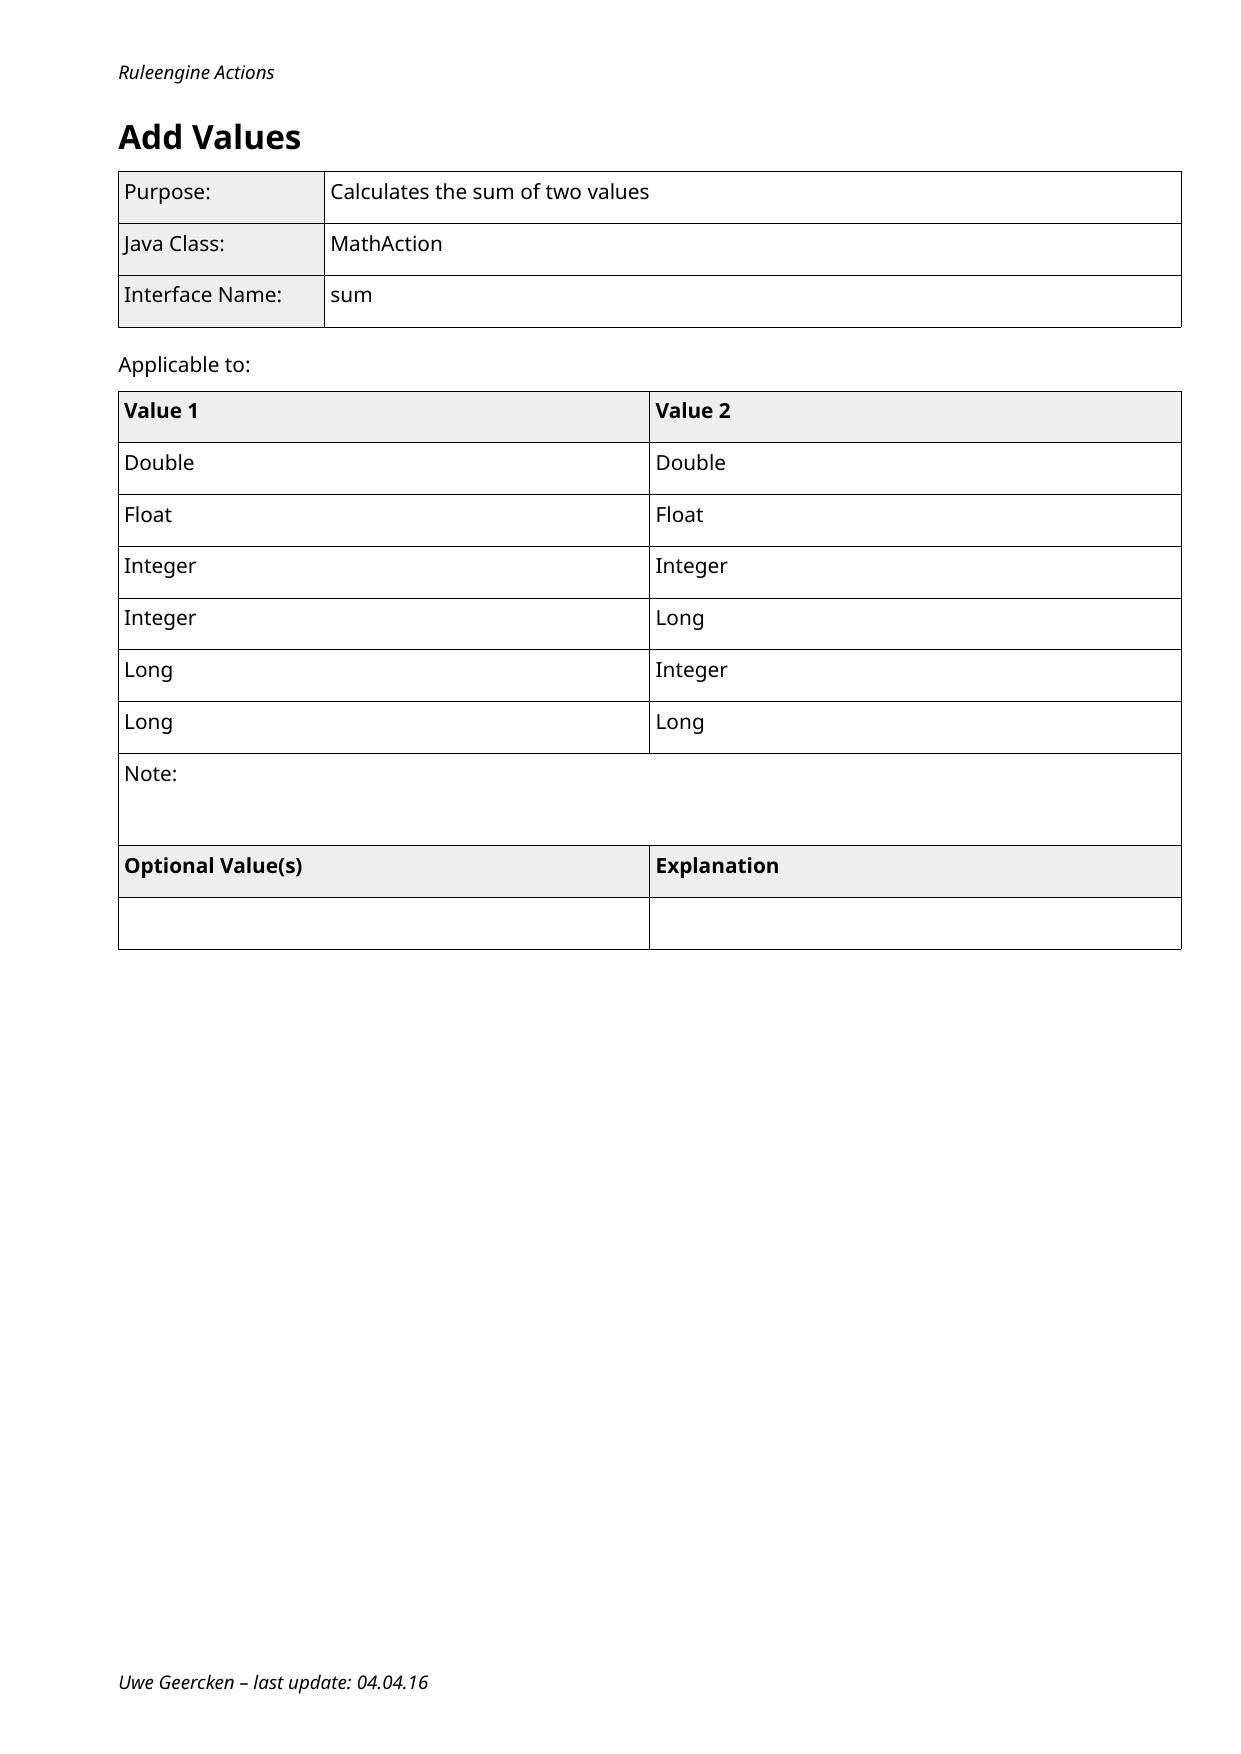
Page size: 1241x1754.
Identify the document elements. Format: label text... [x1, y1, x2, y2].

table_cell Interface Name: [119, 276, 324, 327]
table_cell Explanation [650, 846, 1181, 897]
table_cell Long [119, 650, 649, 701]
table_cell MathAction [325, 224, 1181, 275]
table_cell sum [325, 276, 1181, 327]
text Add Values [118, 114, 1181, 159]
table_header Calculates the sum of two values [325, 172, 1181, 223]
table_cell Integer [650, 650, 1181, 701]
table_header Purpose: [119, 172, 324, 223]
table_cell Long [650, 702, 1181, 753]
table_cell Long [650, 599, 1181, 649]
table_cell Optional Value(s) [119, 846, 649, 897]
table_cell Double [650, 443, 1181, 494]
table_cell Float [119, 495, 649, 546]
table_cell Java Class: [119, 224, 324, 275]
table_cell Integer [650, 547, 1181, 598]
table_cell Float [650, 495, 1181, 546]
table_cell Note: [119, 754, 1181, 845]
table_cell Long [119, 702, 649, 753]
table_cell Integer [119, 599, 649, 649]
table_cell Integer [119, 547, 649, 598]
table_header Value 1 [119, 392, 649, 442]
table_cell [119, 898, 649, 948]
text Applicable to: [118, 350, 1181, 379]
table_cell [650, 898, 1181, 948]
table_cell Double [119, 443, 649, 494]
table_header Value 2 [650, 392, 1181, 442]
